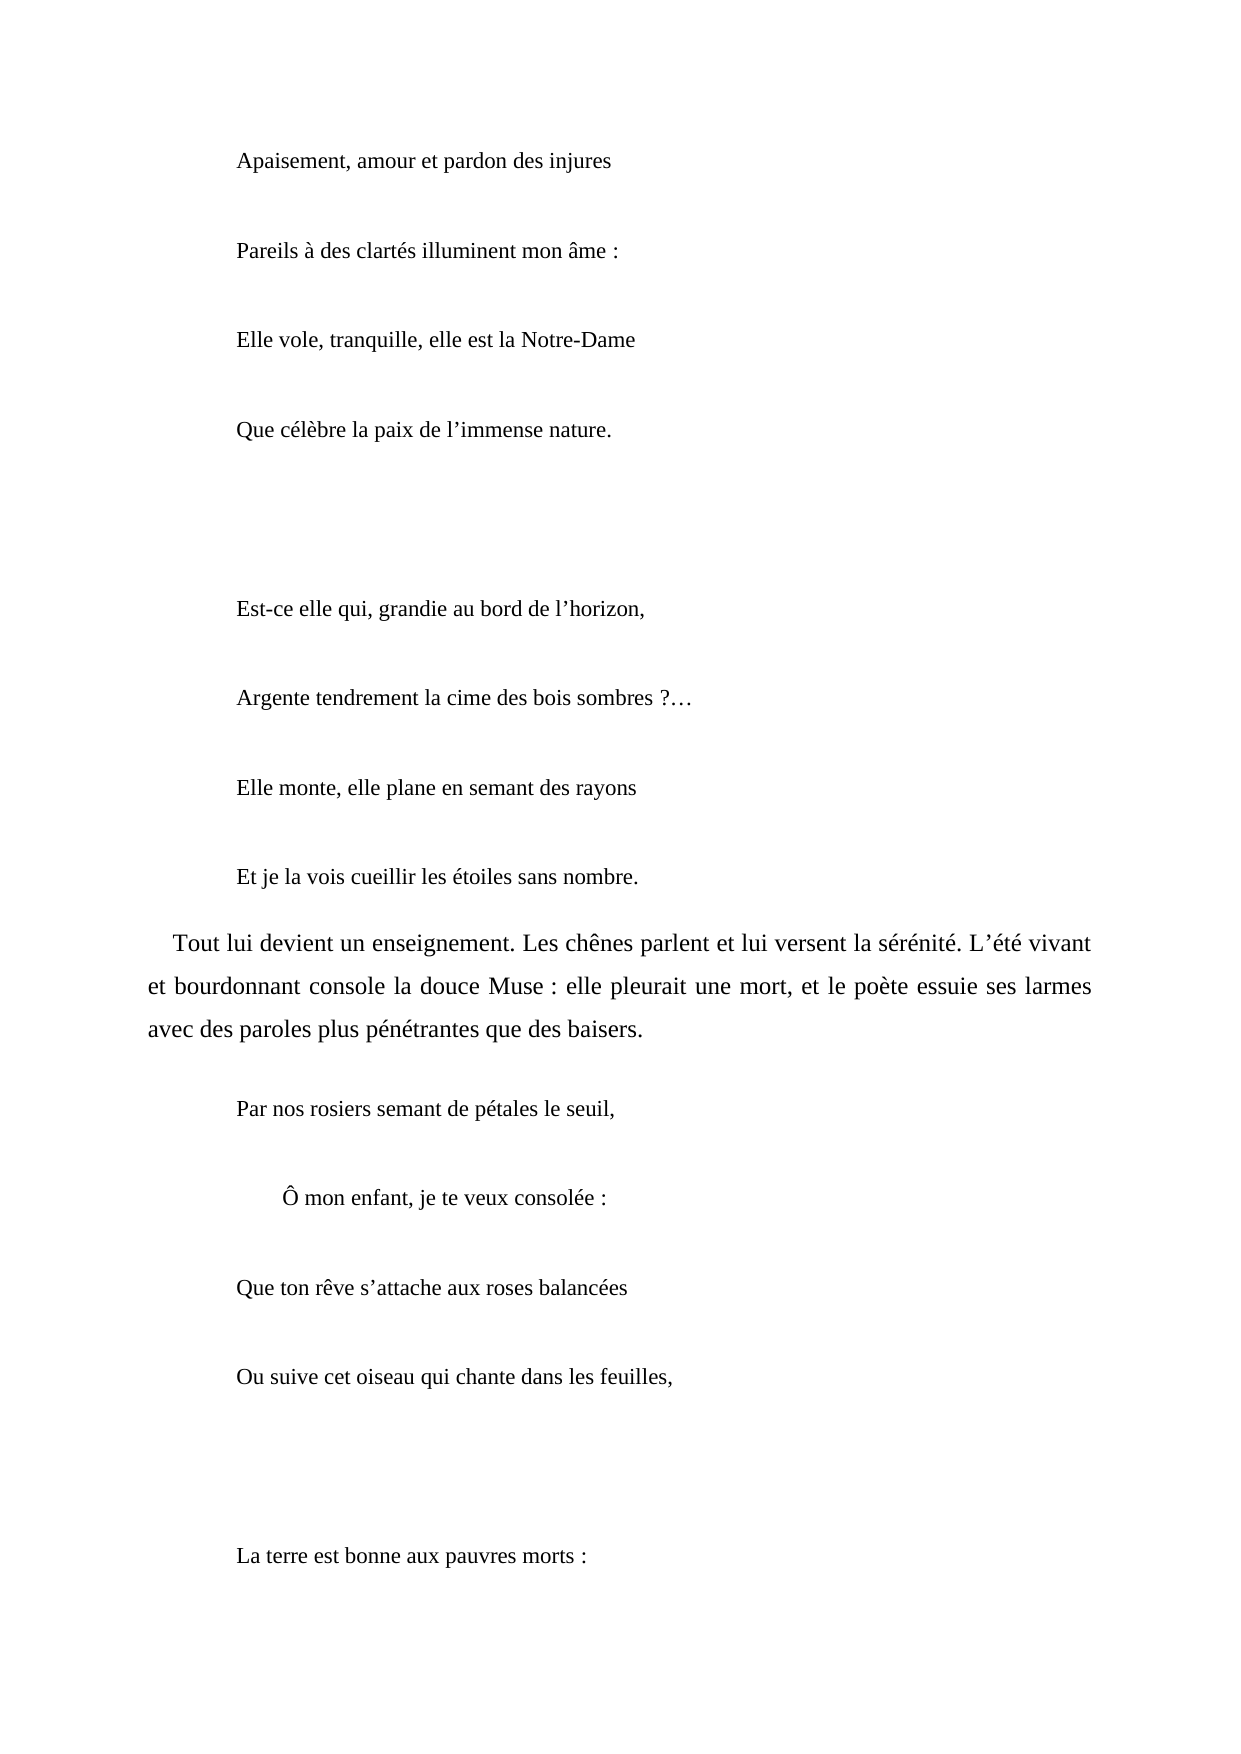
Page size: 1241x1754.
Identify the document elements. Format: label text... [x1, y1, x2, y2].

text Elle vole, tranquille, elle est la Notre-Dame [236, 327, 1093, 353]
text Ou suive cet oiseau qui chante dans les feuilles, [236, 1363, 1093, 1389]
text Pareils à des clartés illuminent mon âme : [236, 237, 1093, 263]
text La terre est bonne aux pauvres morts : [236, 1542, 1093, 1568]
text Par nos rosiers semant de pétales le seuil, [236, 1095, 1093, 1121]
text Elle monte, elle plane en semant des rayons [236, 774, 1093, 800]
text Que célèbre la paix de l’immense nature. [236, 416, 1093, 442]
text Argente tendrement la cime des bois sombres ?… [236, 684, 1093, 711]
text Est-ce elle qui, grandie au bord de l’horizon, [236, 595, 1093, 621]
text Et je la vois cueillir les étoiles sans nombre. [236, 863, 1093, 890]
text Tout lui devient un enseignement. Les chênes parlent et lui versent la sérénité. L’été vivant et bourdonnant console la douce Muse : elle pleurait une mort, et le poète essuie ses larmes avec des paroles plus pénétrantes que des baisers. [148, 928, 1093, 1043]
text Ô mon enfant, je te veux consolée : [236, 1184, 1093, 1211]
text Que ton rêve s’attache aux roses balancées [236, 1274, 1093, 1300]
text Apaisement, amour et pardon des injures [236, 148, 1093, 174]
